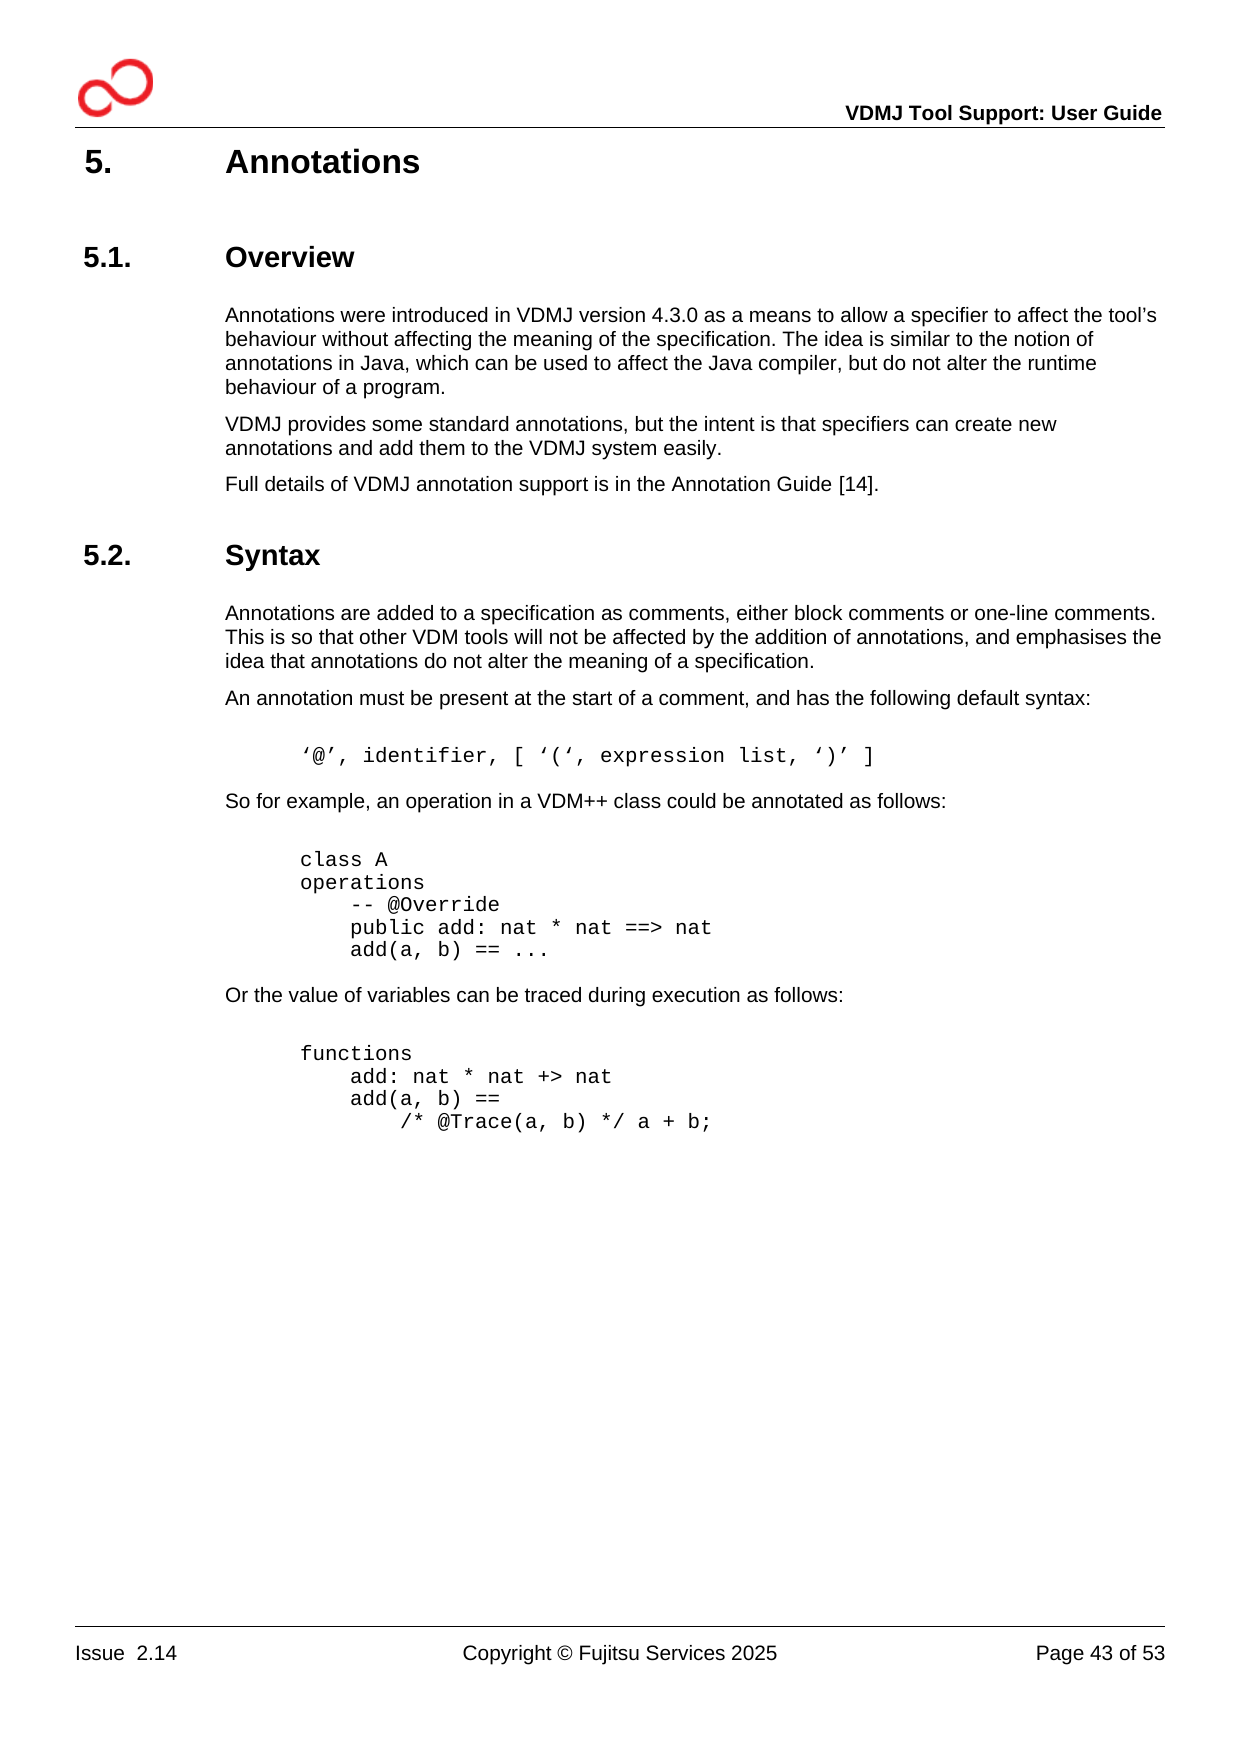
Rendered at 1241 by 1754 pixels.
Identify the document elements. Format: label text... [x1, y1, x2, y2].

text functions [300, 1043, 1165, 1065]
text operations [300, 871, 1165, 894]
text Full details of VDMJ annotation support is in the Annotation Guide [14]. [225, 472, 1165, 496]
text VDMJ provides some standard annotations, but the intent is that specifiers can create new annotations and add them to the VDMJ system easily. [225, 412, 1165, 460]
text add: nat * nat +> nat [300, 1065, 1165, 1088]
text /* @Trace(a, b) */ a + b; [300, 1110, 1165, 1133]
text Annotations are added to a specification as comments, either block comments or one-line comments. This is so that other VDM tools will not be affected by the addition of annotations, and emphasises the idea that annotations do not alter the meaning of a specification. [225, 601, 1165, 673]
text add(a, b) == ... [300, 939, 1165, 961]
text So for example, an operation in a VDM++ class could be annotated as follows: [225, 790, 1165, 814]
text add(a, b) == [300, 1088, 1165, 1110]
text public add: nat * nat ==> nat [300, 916, 1165, 939]
text -- @Override [300, 894, 1165, 916]
subtitle Overview [75, 241, 1165, 274]
picture [78, 52, 153, 127]
text An annotation must be present at the start of a comment, and has the following default syntax: [225, 686, 1165, 710]
subtitle Syntax [75, 539, 1165, 571]
text class A [300, 849, 1165, 871]
text Annotations were introduced in VDMJ version 4.3.0 as a means to allow a specifier to affect the tool’s behaviour without affecting the meaning of the specification. The idea is similar to the notion of annotations in Java, which can be used to affect the Java compiler, but do not alter the runtime behaviour of a program. [225, 304, 1165, 399]
subtitle Annotations [75, 143, 1165, 181]
text Or the value of variables can be traced during execution as follows: [225, 984, 1165, 1008]
text ‘@’, identifier, [ ‘(‘, expression list, ‘)’ ] [300, 745, 1165, 767]
